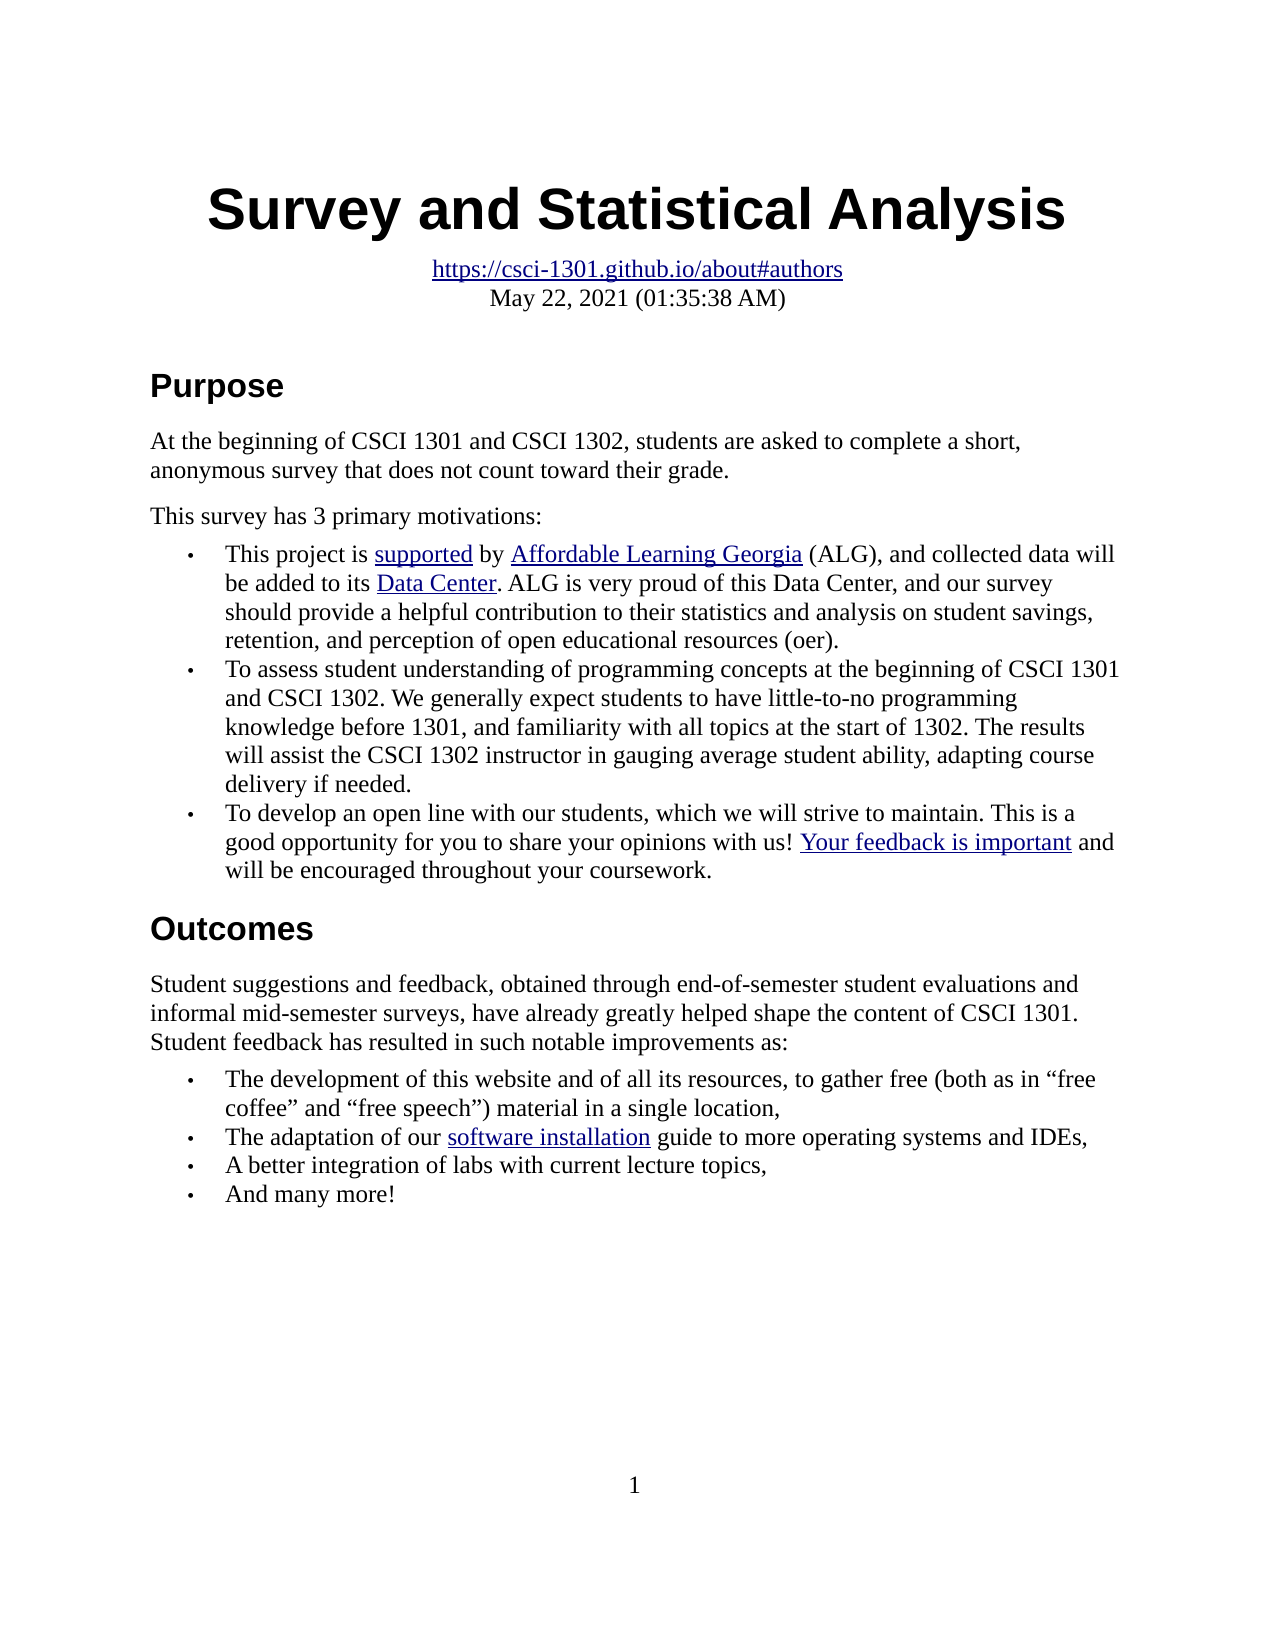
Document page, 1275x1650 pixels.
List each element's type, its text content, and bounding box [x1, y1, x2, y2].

list The development of this website and of all its resources, to gather free (both as in “free coffee” and “free speech”) material in a single location, [187, 1064, 1125, 1122]
text This survey has 3 primary motivations: [150, 501, 1125, 530]
text May 22, 2021 (01:35:38 AM) [150, 283, 1125, 312]
list And many more! [187, 1179, 1125, 1208]
list To develop an open line with our students, which we will strive to maintain. This is a good opportunity for you to share your opinions with us! Your feedback is important and will be encouraged throughout your coursework. [187, 798, 1125, 884]
text Student suggestions and feedback, obtained through end-of-semester student evaluations and informal mid-semester surveys, have already greatly helped shape the content of CSCI 1301. Student feedback has resulted in such notable improvements as: [150, 969, 1125, 1055]
list This project is supported by Affordable Learning Georgia (ALG), and collected data will be added to its Data Center. ALG is very proud of this Data Center, and our survey should provide a helpful contribution to their statistics and analysis on student savings, retention, and perception of open educational resources (oer). [187, 539, 1125, 654]
text At the beginning of CSCI 1301 and CSCI 1302, students are asked to complete a short, anonymous survey that does not count toward their grade. [150, 426, 1125, 483]
text https://csci-1301.github.io/about#authors [150, 254, 1125, 283]
list The adaptation of our software installation guide to more operating systems and IDEs, [187, 1122, 1125, 1151]
subtitle Outcomes [150, 909, 1125, 948]
subtitle Purpose [150, 366, 1125, 404]
title Survey and Statistical Analysis [150, 175, 1125, 242]
list To assess student understanding of programming concepts at the beginning of CSCI 1301 and CSCI 1302. We generally expect students to have little-to-no programming knowledge before 1301, and familiarity with all topics at the start of 1302. The results will assist the CSCI 1302 instructor in gauging average student ability, adapting course delivery if needed. [187, 654, 1125, 798]
list A better integration of labs with current lecture topics, [187, 1151, 1125, 1179]
